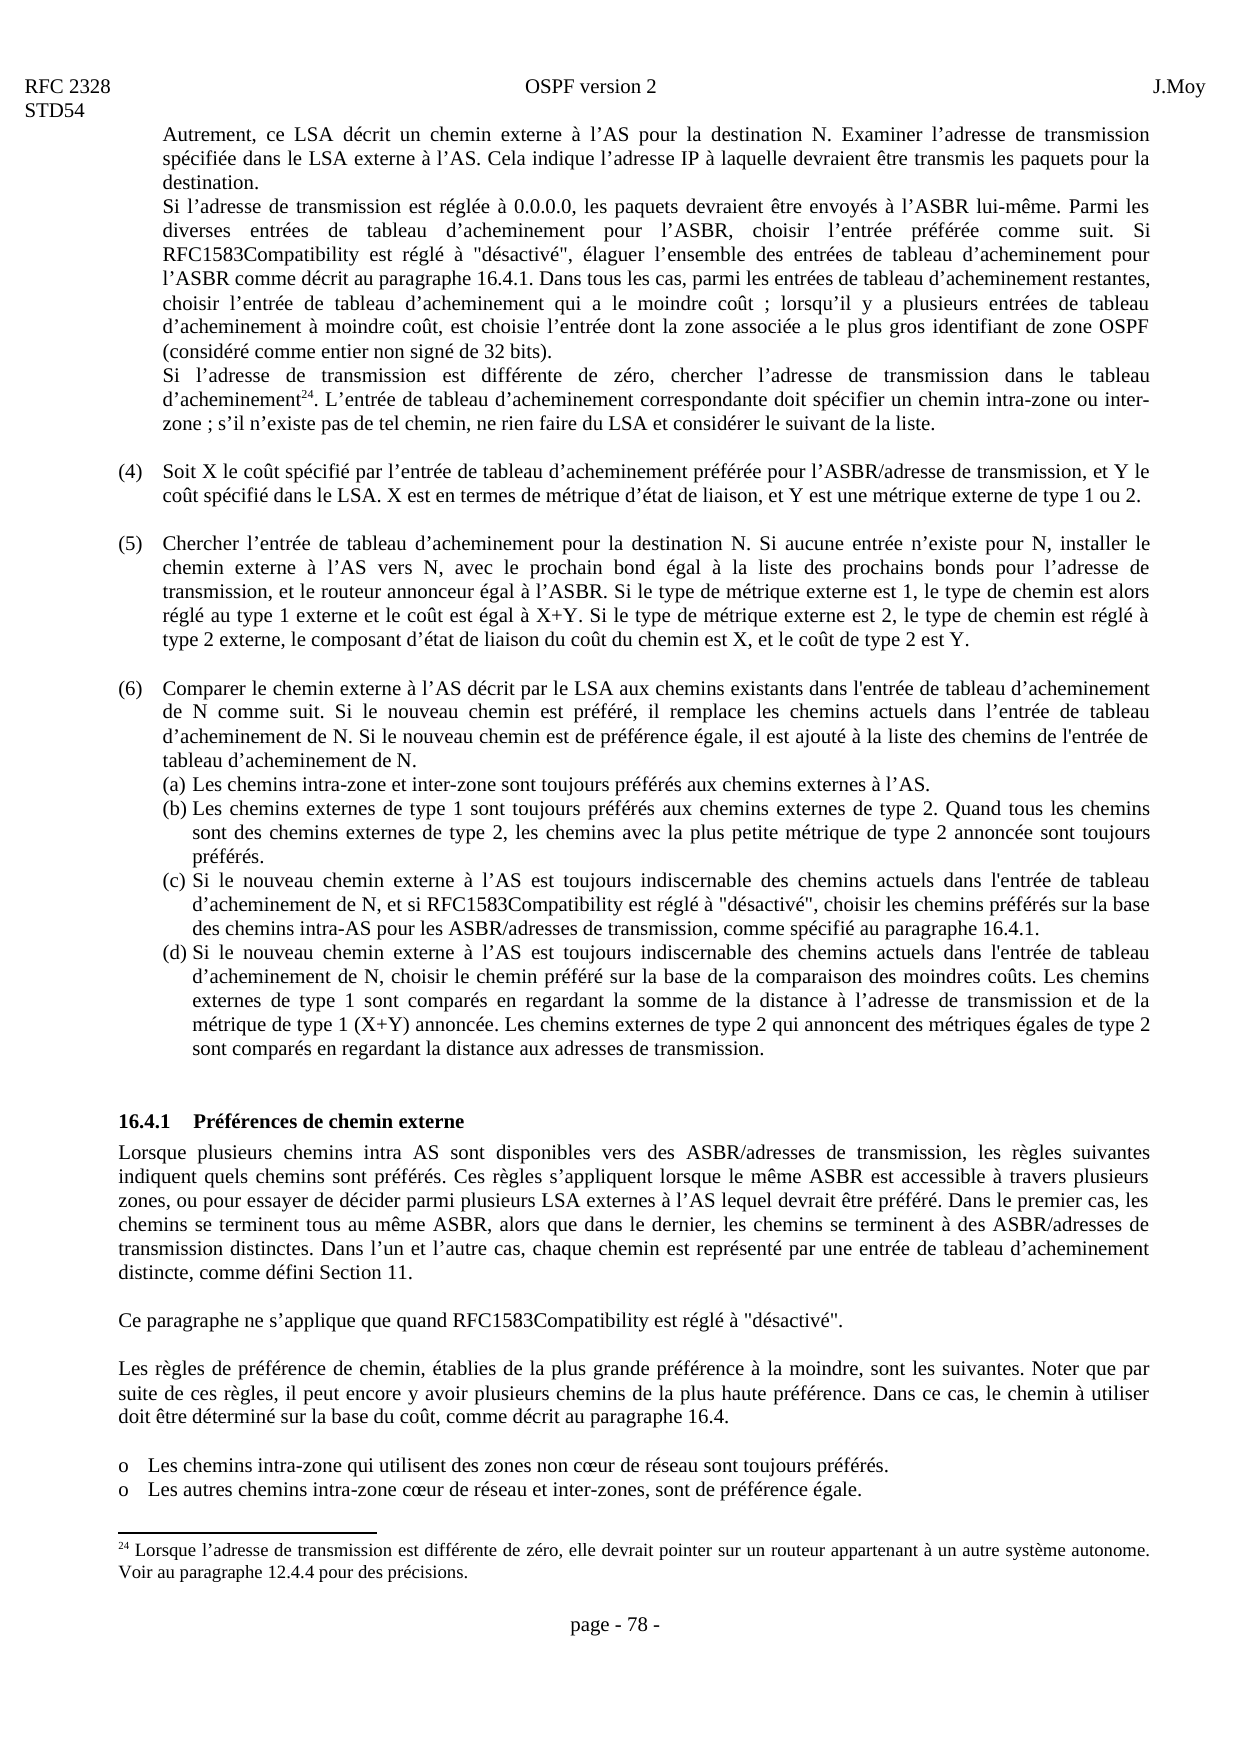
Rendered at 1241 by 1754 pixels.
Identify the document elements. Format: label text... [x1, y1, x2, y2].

text (c) Si le nouveau chemin externe à l’AS est toujours indiscernable des chemins actuels dans l'entrée de tableau d’acheminement de N, et si RFC1583Compatibility est réglé à "désactivé", choisir les chemins préférés sur la base des chemins intra-AS pour les ASBR/adresses de transmission, comme spécifié au paragraphe 16.4.1. [162, 868, 1152, 940]
text Si l’adresse de transmission est réglée à 0.0.0.0, les paquets devraient être envoyés à l’ASBR lui-même. Parmi les diverses entrées de tableau d’acheminement pour l’ASBR, choisir l’entrée préférée comme suit. Si RFC1583Compatibility est réglé à "désactivé", élaguer l’ensemble des entrées de tableau d’acheminement pour l’ASBR comme décrit au paragraphe 16.4.1. Dans tous les cas, parmi les entrées de tableau d’acheminement restantes, choisir l’entrée de tableau d’acheminement qui a le moindre coût ; lorsqu’il y a plusieurs entrées de tableau d’acheminement à moindre coût, est choisie l’entrée dont la zone associée a le plus gros identifiant de zone OSPF (considéré comme entier non signé de 32 bits). [162, 194, 1152, 363]
text o Les chemins intra-zone qui utilisent des zones non cœur de réseau sont toujours préférés. [118, 1453, 1152, 1477]
text Lorsque plusieurs chemins intra AS sont disponibles vers des ASBR/adresses de transmission, les règles suivantes indiquent quels chemins sont préférés. Ces règles s’appliquent lorsque le même ASBR est accessible à travers plusieurs zones, ou pour essayer de décider parmi plusieurs LSA externes à l’AS lequel devrait être préféré. Dans le premier cas, les chemins se terminent tous au même ASBR, alors que dans le dernier, les chemins se terminent à des ASBR/adresses de transmission distinctes. Dans l’un et l’autre cas, chaque chemin est représenté par une entrée de tableau d’acheminement distincte, comme défini Section 11. [118, 1140, 1152, 1284]
text (5) Chercher l’entrée de tableau d’acheminement pour la destination N. Si aucune entrée n’existe pour N, installer le chemin externe à l’AS vers N, avec le prochain bond égal à la liste des prochains bonds pour l’adresse de transmission, et le routeur annonceur égal à l’ASBR. Si le type de métrique externe est 1, le type de chemin est alors réglé au type 1 externe et le coût est égal à X+Y. Si le type de métrique externe est 2, le type de chemin est réglé à type 2 externe, le composant d’état de liaison du coût du chemin est X, et le coût de type 2 est Y. [118, 531, 1152, 651]
text Les règles de préférence de chemin, établies de la plus grande préférence à la moindre, sont les suivantes. Noter que par suite de ces règles, il peut encore y avoir plusieurs chemins de la plus haute préférence. Dans ce cas, le chemin à utiliser doit être déterminé sur la base du coût, comme décrit au paragraphe 16.4. [118, 1356, 1152, 1428]
text (b) Les chemins externes de type 1 sont toujours préférés aux chemins externes de type 2. Quand tous les chemins sont des chemins externes de type 2, les chemins avec la plus petite métrique de type 2 annoncée sont toujours préférés. [162, 796, 1152, 868]
text Si l’adresse de transmission est différente de zéro, chercher l’adresse de transmission dans le tableau d’acheminement. L’entrée de tableau d’acheminement correspondante doit spécifier un chemin intra-zone ou inter-zone ; s’il n’existe pas de tel chemin, ne rien faire du LSA et considérer le suivant de la liste. [162, 363, 1152, 435]
text Lorsque l’adresse de transmission est différente de zéro, elle devrait pointer sur un routeur appartenant à un autre système autonome. Voir au paragraphe 12.4.4 pour des précisions. [118, 1539, 1152, 1582]
text (6) Comparer le chemin externe à l’AS décrit par le LSA aux chemins existants dans l'entrée de tableau d’acheminement de N comme suit. Si le nouveau chemin est préféré, il remplace les chemins actuels dans l’entrée de tableau d’acheminement de N. Si le nouveau chemin est de préférence égale, il est ajouté à la liste des chemins de l'entrée de tableau d’acheminement de N. [118, 675, 1152, 772]
text (d) Si le nouveau chemin externe à l’AS est toujours indiscernable des chemins actuels dans l'entrée de tableau d’acheminement de N, choisir le chemin préféré sur la base de la comparaison des moindres coûts. Les chemins externes de type 1 sont comparés en regardant la somme de la distance à l’adresse de transmission et de la métrique de type 1 (X+Y) annoncée. Les chemins externes de type 2 qui annoncent des métriques égales de type 2 sont comparés en regardant la distance aux adresses de transmission. [162, 940, 1152, 1060]
text (4) Soit X le coût spécifié par l’entrée de tableau d’acheminement préférée pour l’ASBR/adresse de transmission, et Y le coût spécifié dans le LSA. X est en termes de métrique d’état de liaison, et Y est une métrique externe de type 1 ou 2. [118, 459, 1152, 507]
text Ce paragraphe ne s’applique que quand RFC1583Compatibility est réglé à "désactivé". [118, 1308, 1152, 1332]
text o Les autres chemins intra-zone cœur de réseau et inter-zones, sont de préférence égale. [118, 1477, 1152, 1501]
subtitle 16.4.1 Préférences de chemin externe [118, 1109, 1152, 1133]
text Autrement, ce LSA décrit un chemin externe à l’AS pour la destination N. Examiner l’adresse de transmission spécifiée dans le LSA externe à l’AS. Cela indique l’adresse IP à laquelle devraient être transmis les paquets pour la destination. [162, 122, 1152, 194]
text (a) Les chemins intra-zone et inter-zone sont toujours préférés aux chemins externes à l’AS. [162, 772, 1152, 796]
